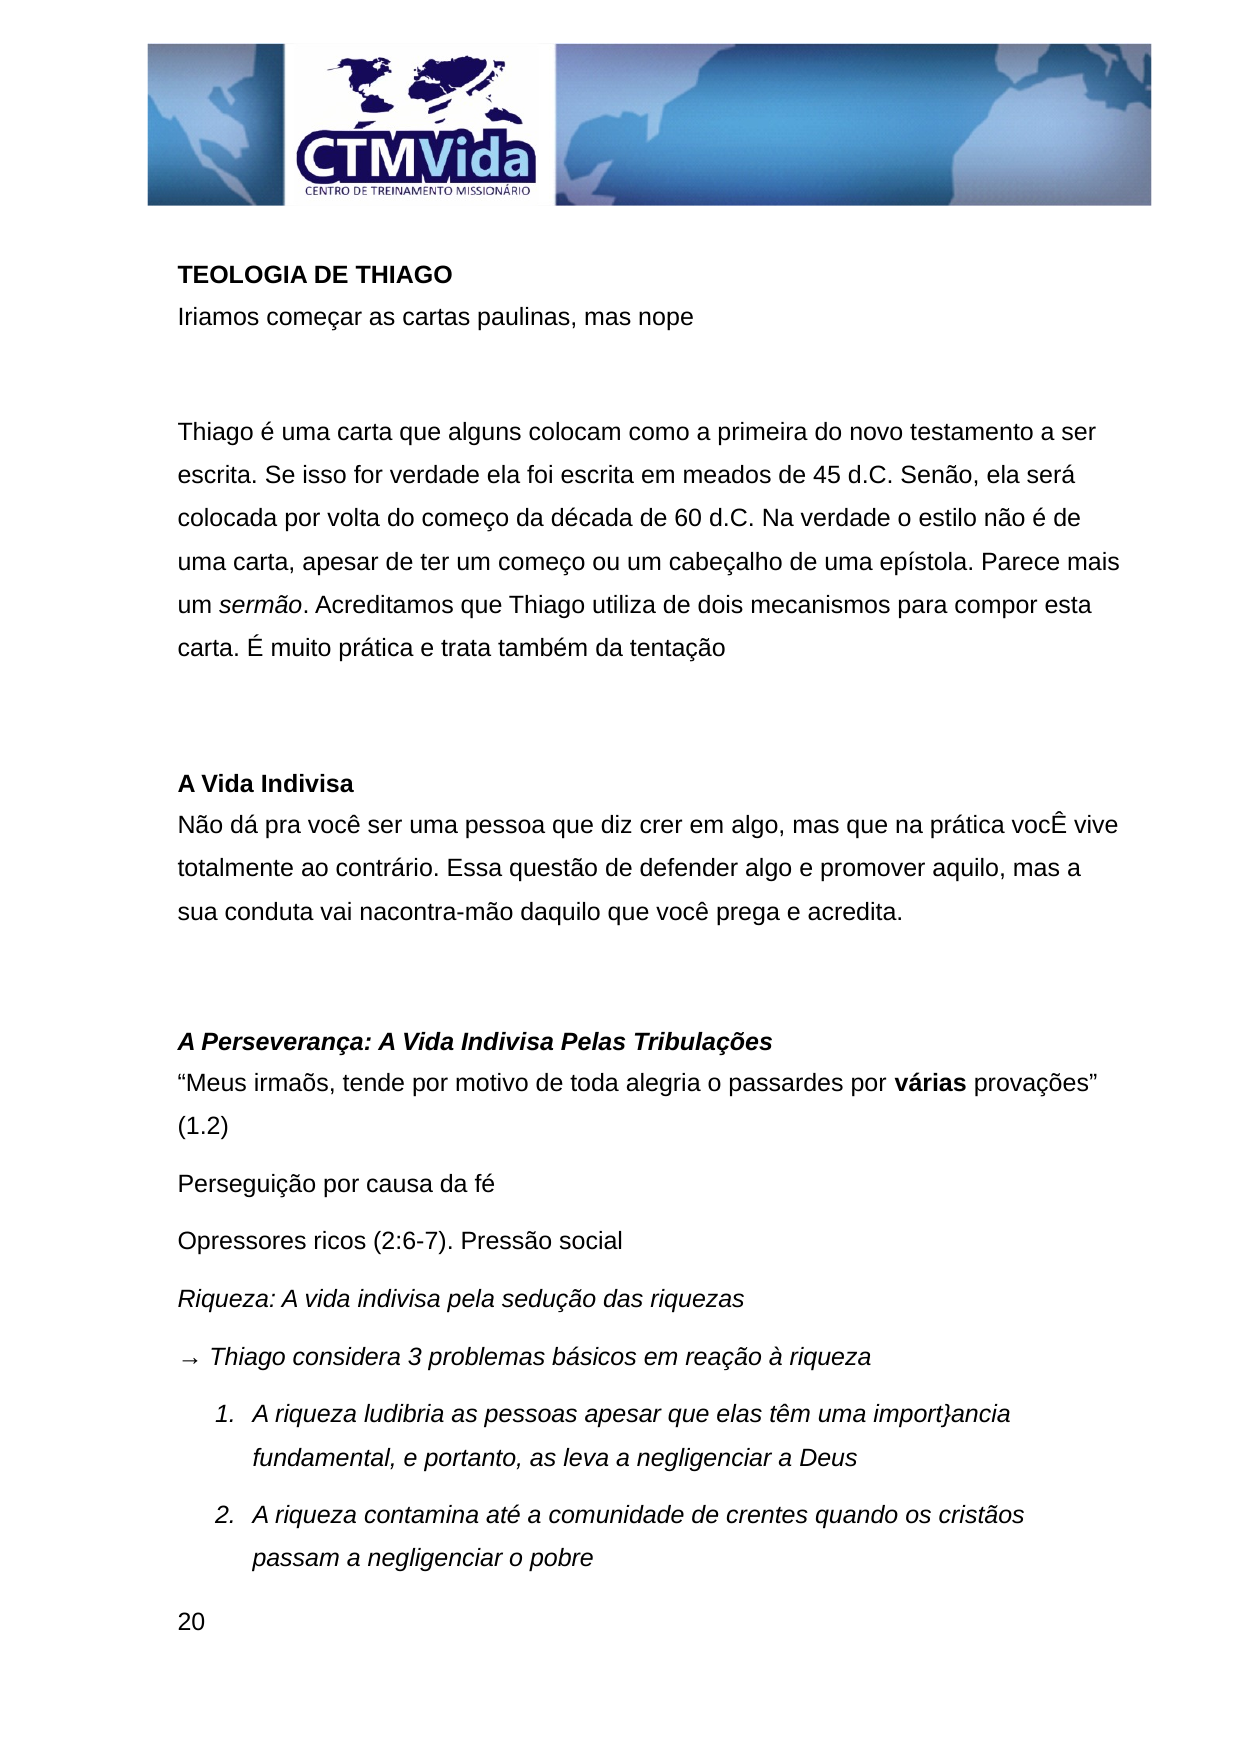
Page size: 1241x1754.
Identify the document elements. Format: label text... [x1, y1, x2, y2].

text Perseguição por causa da fé [177, 1168, 1122, 1197]
subtitle A vida indivisa [177, 769, 1122, 798]
text “Meus irmaõs, tende por motivo de toda alegria o passardes por várias provações” (1.2) [177, 1068, 1122, 1139]
picture [147, 43, 1152, 206]
text Não dá pra você ser uma pessoa que diz crer em algo, mas que na prática vocÊ vive totalmente ao contrário. Essa questão de defender algo e promover aquilo, mas a sua conduta vai nacontra-mão daquilo que você prega e acredita. [177, 810, 1122, 925]
text Iriamos começar as cartas paulinas, mas nope [177, 302, 1122, 330]
text Thiago é uma carta que alguns colocam como a primeira do novo testamento a ser escrita. Se isso for verdade ela foi escrita em meados de 45 d.C. Senão, ela será colocada por volta do começo da década de 60 d.C. Na verdade o estilo não é de uma carta, apesar de ter um começo ou um cabeçalho de uma epístola. Parece mais um sermão. Acreditamos que Thiago utiliza de dois mecanismos para compor esta carta. É muito prática e trata também da tentação [177, 417, 1122, 661]
subtitle Teologia de thiago [177, 260, 1122, 289]
subtitle A Perseverança: A vida indivisa pelas tribulações [177, 1026, 1122, 1055]
text Riqueza: A vida indivisa pela sedução das riquezas [177, 1284, 1122, 1313]
text Opressores ricos (2:6-7). Pressão social [177, 1226, 1122, 1255]
text → Thiago considera 3 problemas básicos em reação à riqueza [177, 1342, 1122, 1370]
list A riqueza contamina até a comunidade de crentes quando os cristãos passam a negligenciar o pobre [215, 1500, 1122, 1572]
list A riqueza ludibria as pessoas apesar que elas têm uma import}ancia fundamental, e portanto, as leva a negligenciar a Deus [215, 1399, 1122, 1471]
